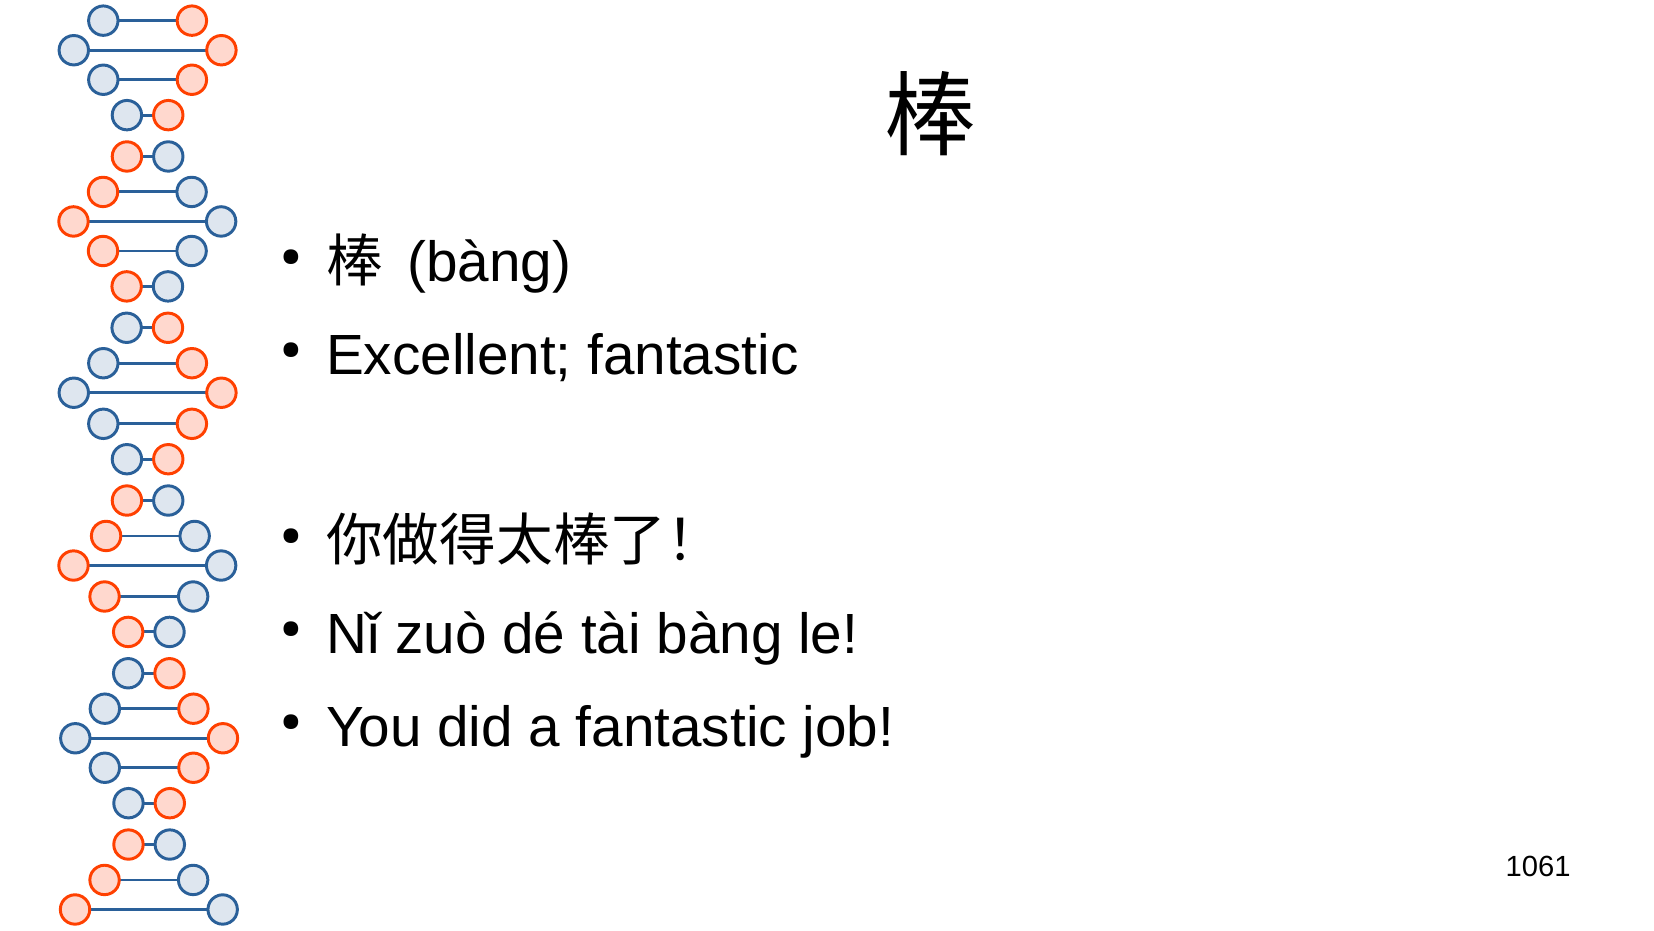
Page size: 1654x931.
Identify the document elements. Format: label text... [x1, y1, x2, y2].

list 棒 (bàng) Excellent; fantastic 你做得太棒了！ Nǐ zuò dé tài bàng le! You did a fantastic job! [265, 224, 1595, 764]
title 棒 [265, 35, 1595, 189]
